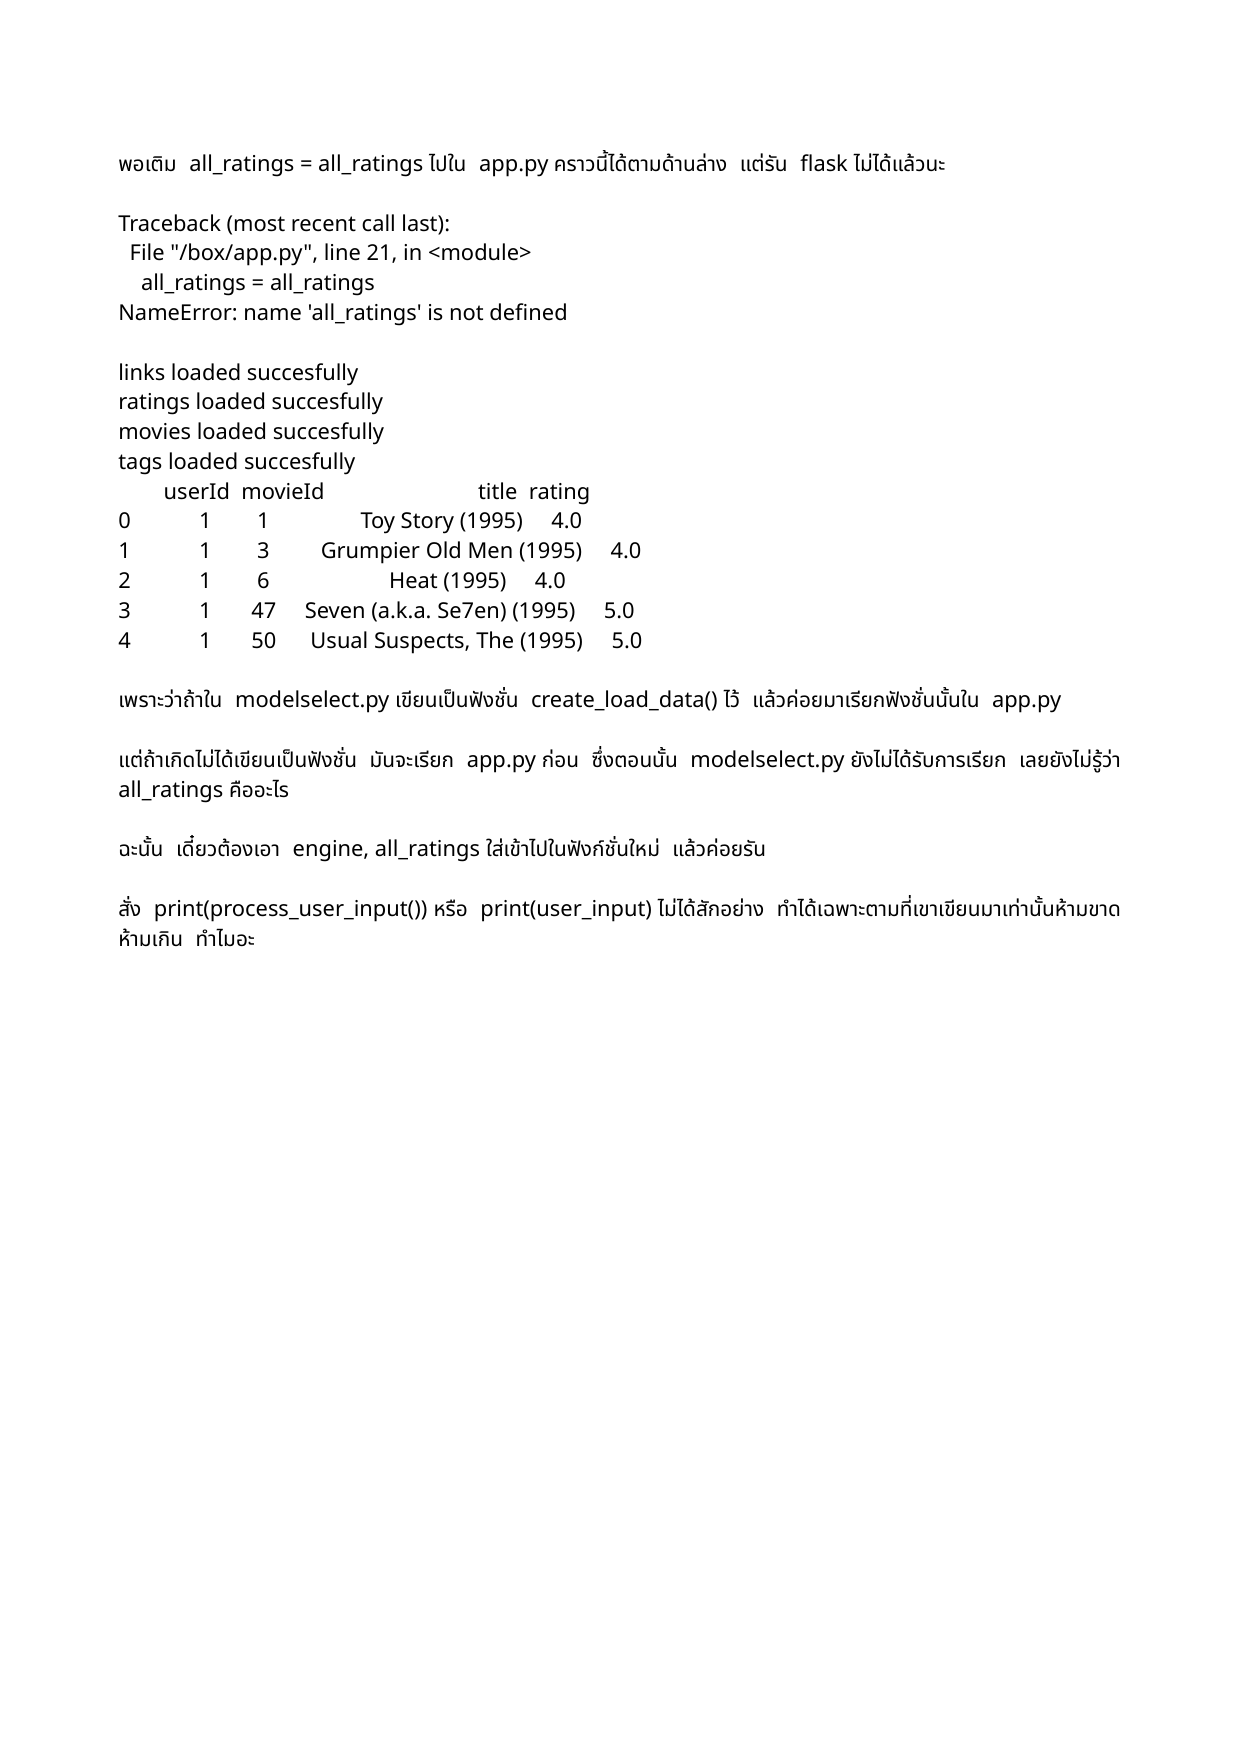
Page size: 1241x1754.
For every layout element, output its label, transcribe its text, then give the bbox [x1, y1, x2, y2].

text 2 1 6 Heat (1995) 4.0 [118, 565, 1122, 595]
text สั่ง print(process_user_input()) หรือ print(user_input) ไม่ได้สักอย่าง ทำได้เฉพาะตามที่เขาเขียนมาเท่านั้นห้ามขาดห้ามเกิน ทำไมอะ [118, 893, 1122, 952]
text all_ratings = all_ratings [118, 267, 1122, 297]
text 0 1 1 Toy Story (1995) 4.0 [118, 505, 1122, 535]
text ฉะนั้น เดี๋ยวต้องเอา engine, all_ratings ใส่เข้าไปในฟังก์ชั่นใหม่ แล้วค่อยรัน [118, 833, 1122, 863]
text ratings loaded succesfully [118, 386, 1122, 416]
text เพราะว่าถ้าใน modelselect.py เขียนเป็นฟังชั่น create_load_data() ไว้ แล้วค่อยมาเรียกฟังชั่นนั้นใน app.py [118, 684, 1122, 714]
text แต่ถ้าเกิดไม่ได้เขียนเป็นฟังชั่น มันจะเรียก app.py ก่อน ซึ่งตอนนั้น modelselect.py ยังไม่ได้รับการเรียก เลยยังไม่รู้ว่า all_ratings คืออะไร [118, 744, 1122, 803]
text 4 1 50 Usual Suspects, The (1995) 5.0 [118, 624, 1122, 654]
text userId movieId title rating [118, 476, 1122, 505]
text tags loaded succesfully [118, 446, 1122, 476]
text Traceback (most recent call last): [118, 207, 1122, 237]
text พอเติม all_ratings = all_ratings ไปใน app.py คราวนี้ได้ตามด้านล่าง แต่รัน flask ไม่ได้แล้วนะ [118, 148, 1122, 178]
text links loaded succesfully [118, 356, 1122, 386]
text 1 1 3 Grumpier Old Men (1995) 4.0 [118, 535, 1122, 565]
text NameError: name 'all_ratings' is not defined [118, 297, 1122, 327]
text movies loaded succesfully [118, 416, 1122, 446]
text 3 1 47 Seven (a.k.a. Se7en) (1995) 5.0 [118, 595, 1122, 624]
text File "/box/app.py", line 21, in <module> [118, 237, 1122, 267]
